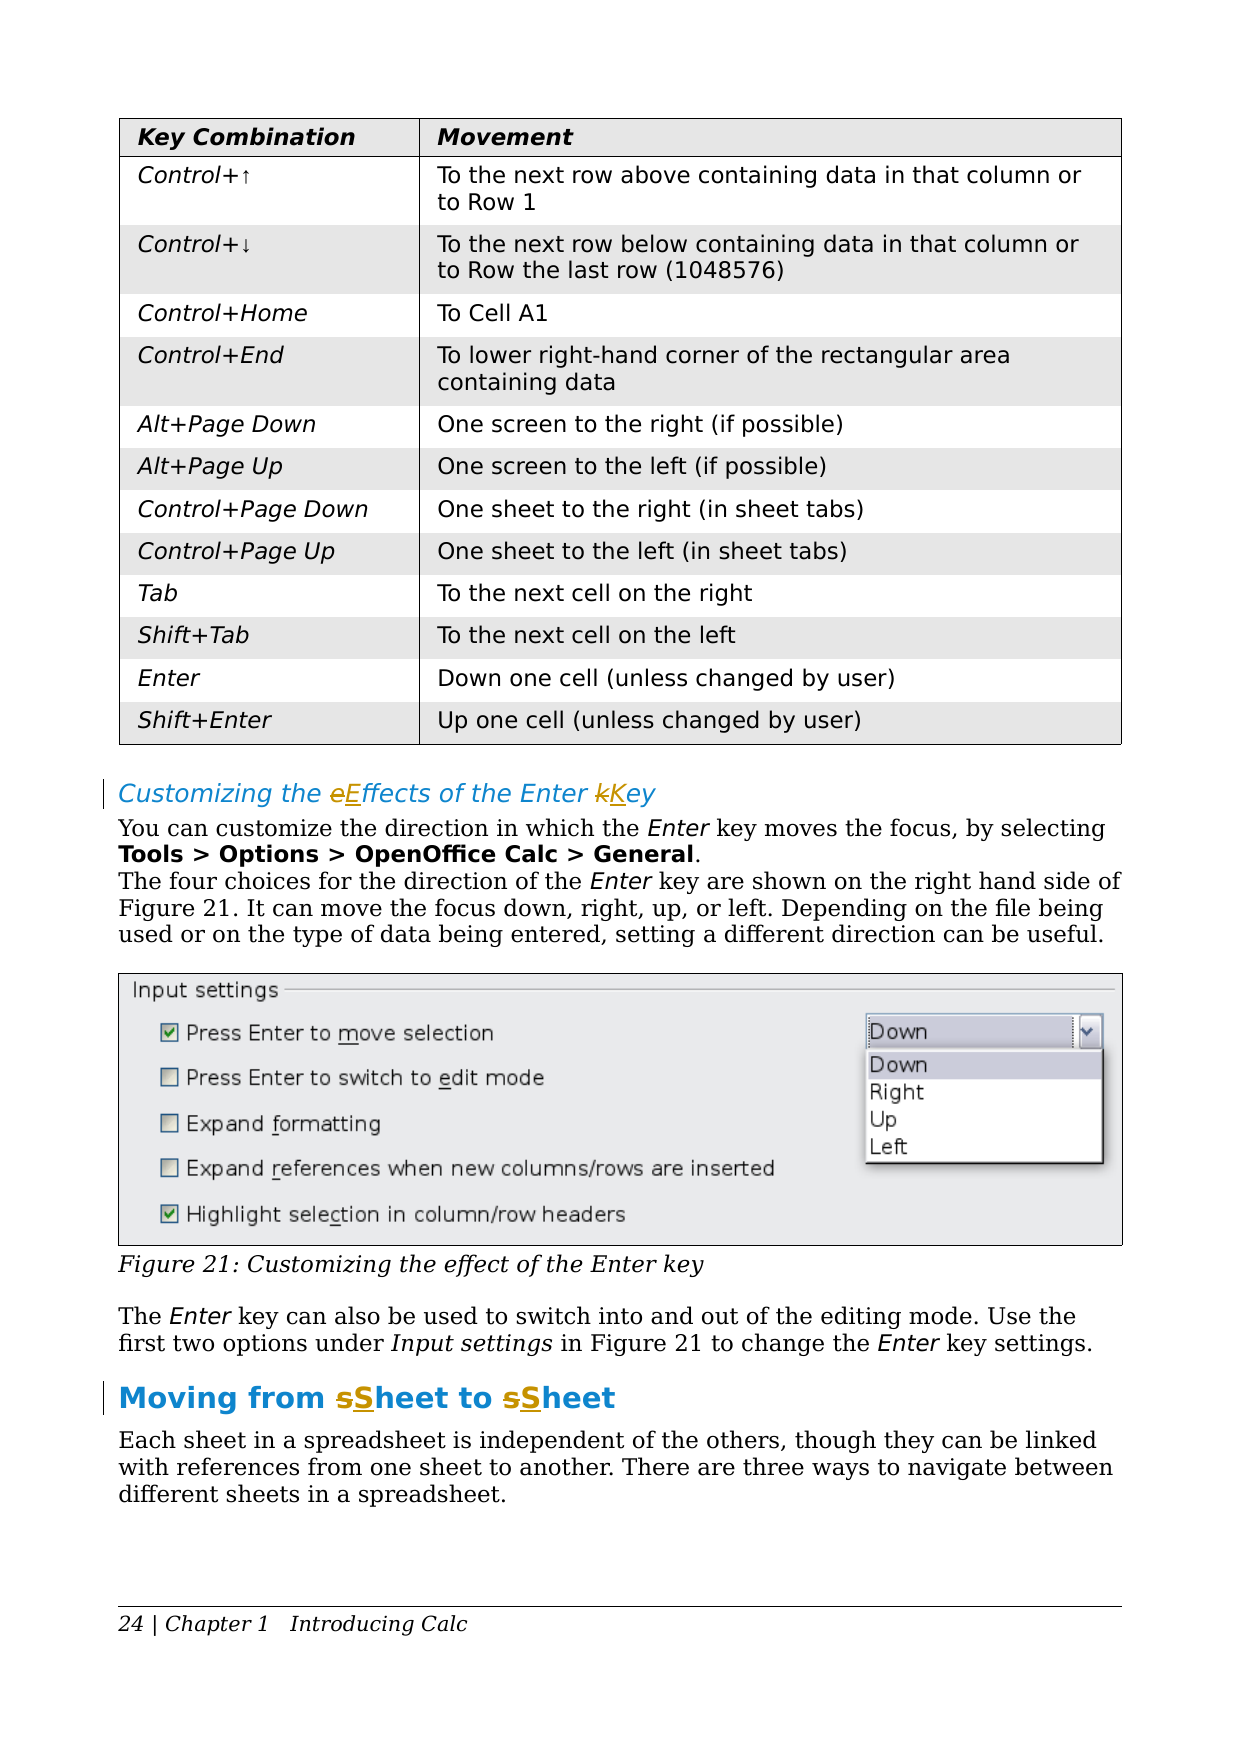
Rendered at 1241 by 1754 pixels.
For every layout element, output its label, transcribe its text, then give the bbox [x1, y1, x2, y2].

table_cell Control+End [120, 337, 419, 406]
table_cell One screen to the right (if possible) [420, 406, 1121, 448]
table_cell Control+Home [120, 294, 419, 337]
text Figure 21: Customizing the effect of the Enter key [118, 1251, 1122, 1278]
subtitle Customizing the Effects of the Enter Key [118, 779, 1122, 808]
table_cell To the next cell on the right [420, 575, 1121, 617]
table_cell Shift+Tab [120, 617, 419, 659]
picture [119, 974, 1122, 1245]
table_cell To Cell A1 [420, 294, 1121, 337]
table_cell Alt+Page Down [120, 406, 419, 448]
table_cell To the next row below containing data in that column or to Row the last row (1048576) [420, 225, 1121, 294]
table_header Movement [420, 119, 1121, 156]
table_cell Shift+Enter [120, 702, 419, 744]
subtitle Moving from Sheet to Sheet [118, 1381, 1122, 1415]
table_header Key Combination [120, 119, 419, 156]
table_cell To the next row above containing data in that column or to Row 1 [420, 157, 1121, 225]
text You can customize the direction in which the Enter key moves the focus, by selecting Tools > Options > OpenOffice Calc > General. [118, 815, 1122, 868]
table_cell Tab [120, 575, 419, 617]
table_cell Control+Page Up [120, 533, 419, 575]
table_cell To lower right-hand corner of the rectangular area containing data [420, 337, 1121, 406]
table_cell One screen to the left (if possible) [420, 448, 1121, 490]
table_cell Alt+Page Up [120, 448, 419, 490]
text The Enter key can also be used to switch into and out of the editing mode. Use the first two options under Input settings in Figure 21 to change the Enter key settings. [118, 1303, 1122, 1357]
table_cell Up one cell (unless changed by user) [420, 702, 1121, 744]
table_cell Down one cell (unless changed by user) [420, 659, 1121, 702]
table_cell One sheet to the left (in sheet tabs) [420, 533, 1121, 575]
table_cell Control+↓ [120, 225, 419, 294]
table_cell Enter [120, 659, 419, 702]
text The four choices for the direction of the Enter key are shown on the right hand side of Figure 21. It can move the focus down, right, up, or left. Depending on the file being used or on the type of data being entered, setting a different direction can be useful. [118, 868, 1122, 948]
text Each sheet in a spreadsheet is independent of the others, though they can be linked with references from one sheet to another. There are three ways to navigate between different sheets in a spreadsheet. [118, 1427, 1122, 1507]
table_cell Control+Page Down [120, 490, 419, 532]
table_cell One sheet to the right (in sheet tabs) [420, 490, 1121, 532]
table_cell Control+↑ [120, 157, 419, 225]
table_cell To the next cell on the left [420, 617, 1121, 659]
